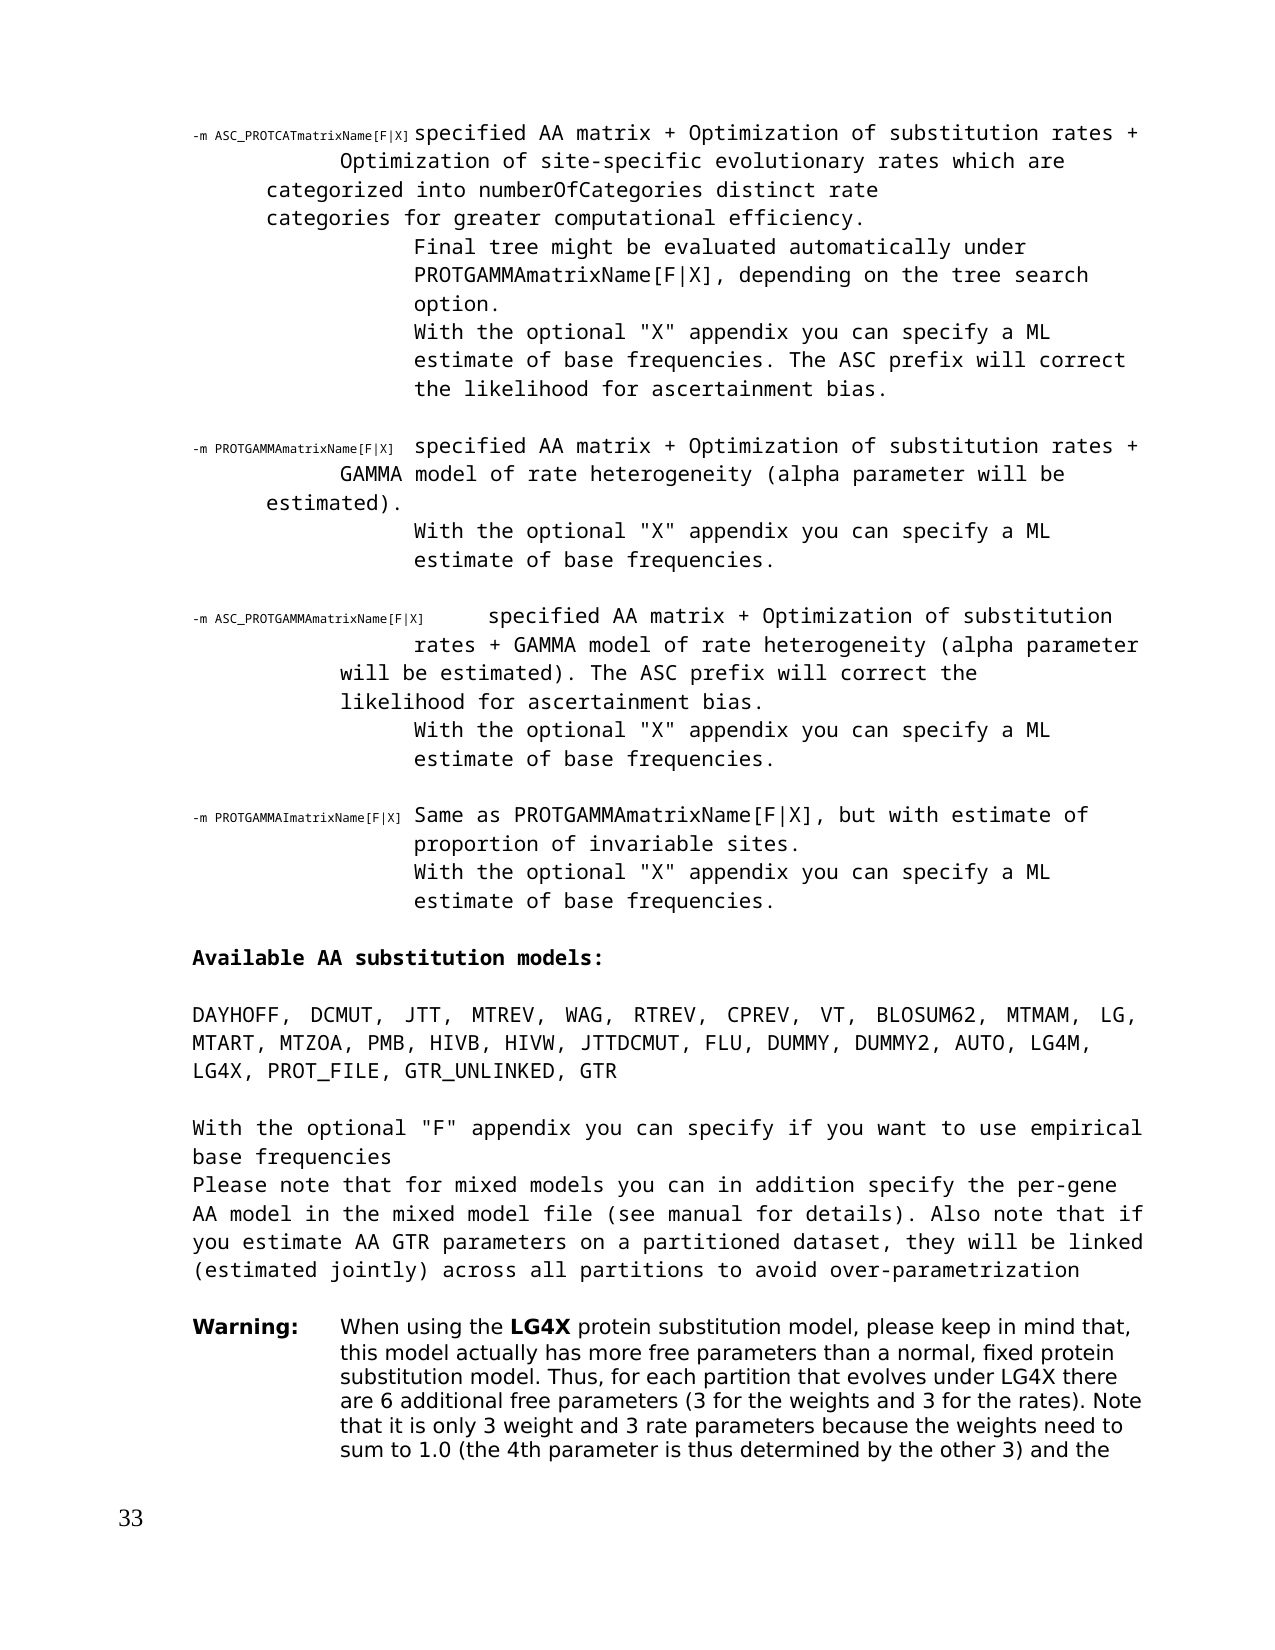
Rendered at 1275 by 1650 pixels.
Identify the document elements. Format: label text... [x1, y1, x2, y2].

text With the optional "X" appendix you can specify a ML estimate of base frequencies. [118, 516, 1157, 573]
text With the optional "X" appendix you can specify a ML estimate of base frequencies. [118, 857, 1157, 914]
text With the optional "F" appendix you can specify if you want to use empirical base frequencies [118, 1113, 1157, 1170]
text DAYHOFF, DCMUT, JTT, MTREV, WAG, RTREV, CPREV, VT, BLOSUM62, MTMAM, LG, MTART, MTZOA, PMB, HIVB, HIVW, JTTDCMUT, FLU, DUMMY, DUMMY2, AUTO, LG4M, LG4X, PROT_FILE, GTR_UNLINKED, GTR [118, 1000, 1157, 1085]
text With the optional "X" appendix you can specify a ML estimate of base frequencies. [118, 715, 1157, 772]
text Final tree might be evaluated automatically under PROTGAMMAmatrixName[F|X], depending on the tree search option. [118, 232, 1157, 317]
text Please note that for mixed models you can in addition specify the per-gene AA model in the mixed model file (see manual for details). Also note that if you estimate AA GTR parameters on a partitioned dataset, they will be linked (estimated jointly) across all partitions to avoid over-parametrization [118, 1170, 1157, 1284]
text With the optional "X" appendix you can specify a ML estimate of base frequencies. The ASC prefix will correct the likelihood for ascertainment bias. [118, 317, 1157, 402]
text -m ASC_PROTGAMMAmatrixName[F|X] specified AA matrix + Optimization of substitution rates + GAMMA model of rate heterogeneity (alpha parameter will be estimated). The ASC prefix will correct the likelihood for ascertainment bias. [118, 602, 1157, 715]
text -m ASC_PROTCATmatrixName[F|X] specified AA matrix + Optimization of substitution rates + Optimization of site-specific evolutionary rates which are categorized into numberOfCategories distinct rate categories for greater computational efficiency. [118, 118, 1157, 232]
text -m PROTGAMMAImatrixName[F|X] Same as PROTGAMMAmatrixName[F|X], but with estimate of proportion of invariable sites. [118, 801, 1157, 857]
text -m PROTGAMMAmatrixName[F|X] specified AA matrix + Optimization of substitution rates + GAMMA model of rate heterogeneity (alpha parameter will be estimated). [118, 431, 1157, 516]
text Warning: When using the LG4X protein substitution model, please keep in mind that, this model actually has more free parameters than a normal, fixed protein substitution model. Thus, for each partition that evolves under LG4X there are 6 additional free parameters (3 for the weights and 3 for the rates). Note that it is only 3 weight and 3 rate parameters because the weights need to sum to 1.0 (the 4th parameter is thus determined by the other 3) and the [118, 1312, 1157, 1462]
text Available AA substitution models: [118, 943, 1157, 971]
